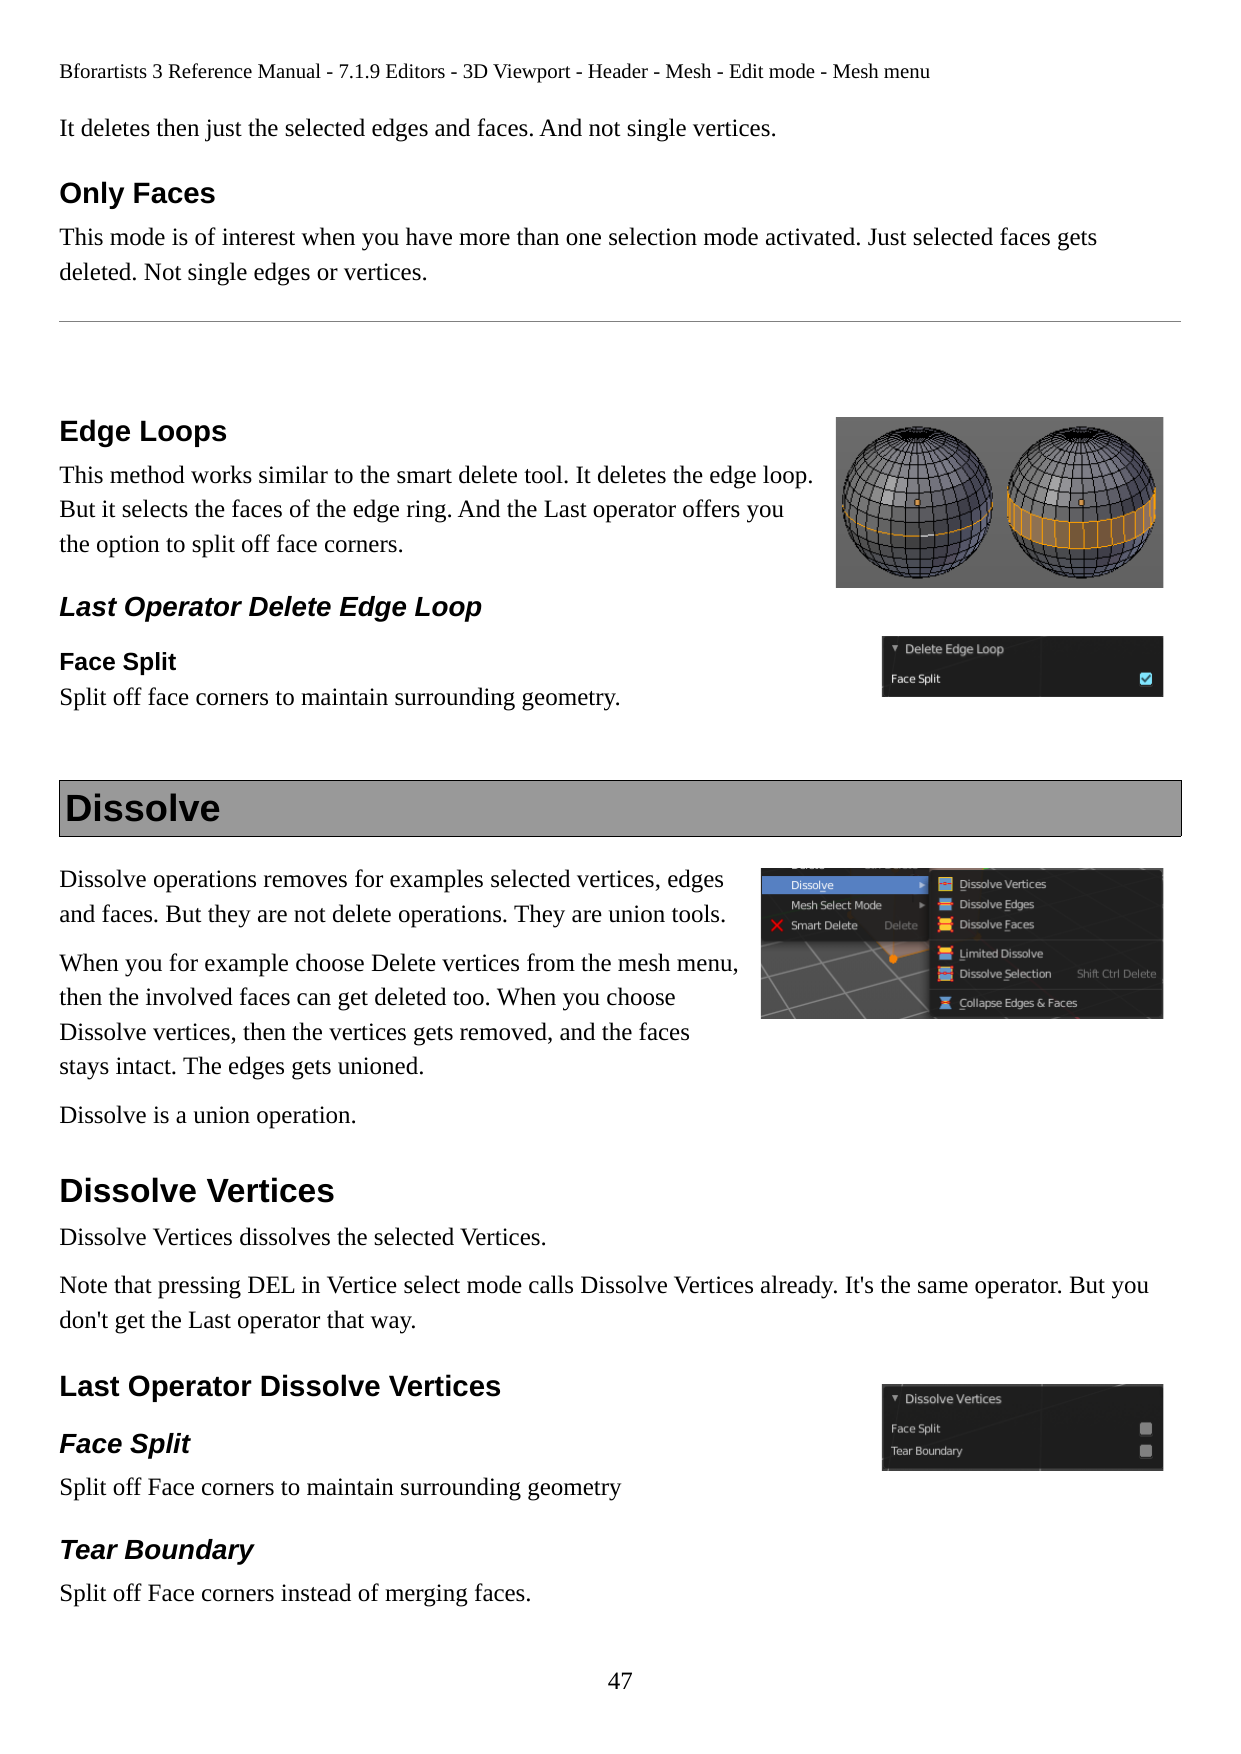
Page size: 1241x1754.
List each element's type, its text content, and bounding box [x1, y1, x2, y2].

text Dissolve operations removes for examples selected vertices, edges and faces. But they are not delete operations. They are union tools. [59, 864, 1181, 928]
text Split off face corners to maintain surrounding geometry. [59, 682, 1181, 711]
text Dissolve is a union operation. [59, 1101, 1181, 1129]
subtitle [1164, 647, 1181, 676]
text Dissolve Vertices dissolves the selected Vertices. [59, 1222, 1181, 1250]
subtitle Edge Loops [59, 414, 1181, 448]
picture [835, 417, 1164, 588]
subtitle Face Split [59, 647, 881, 676]
text Note that pressing DEL in Vertice select mode calls Dissolve Vertices already. It's the same operator. But you don't get the Last operator that way. [59, 1271, 1181, 1334]
picture [881, 1384, 1164, 1471]
subtitle Last Operator Dissolve Vertices [59, 1369, 1181, 1402]
subtitle Face Split [59, 1427, 881, 1459]
subtitle Dissolve Vertices [59, 1170, 1181, 1209]
text Split off Face corners to maintain surrounding geometry [59, 1472, 1181, 1501]
subtitle [1164, 1427, 1181, 1459]
text It deletes then just the selected edges and faces. And not single vertices. [59, 113, 1181, 141]
subtitle Last Operator Delete Edge Loop [59, 591, 1181, 622]
text Split off Face corners instead of merging faces. [59, 1578, 1181, 1607]
picture [760, 868, 1164, 1019]
text When you for example choose Delete vertices from the mesh menu, then the involved faces can get deleted too. When you choose Dissolve vertices, then the vertices gets removed, and the faces stays intact. The edges gets unioned. [59, 948, 1181, 1080]
text This method works similar to the smart delete tool. It deletes the edge loop. But it selects the faces of the edge ring. And the Last operator offers you the option to split off face corners. [59, 460, 835, 558]
subtitle Only Faces [59, 176, 1181, 210]
subtitle Tear Boundary [59, 1533, 1181, 1565]
text This mode is of interest when you have more than one selection mode activated. Just selected faces gets deleted. Not single edges or vertices. [59, 222, 1181, 286]
picture [881, 636, 1164, 697]
table_header Dissolve [60, 781, 1181, 836]
